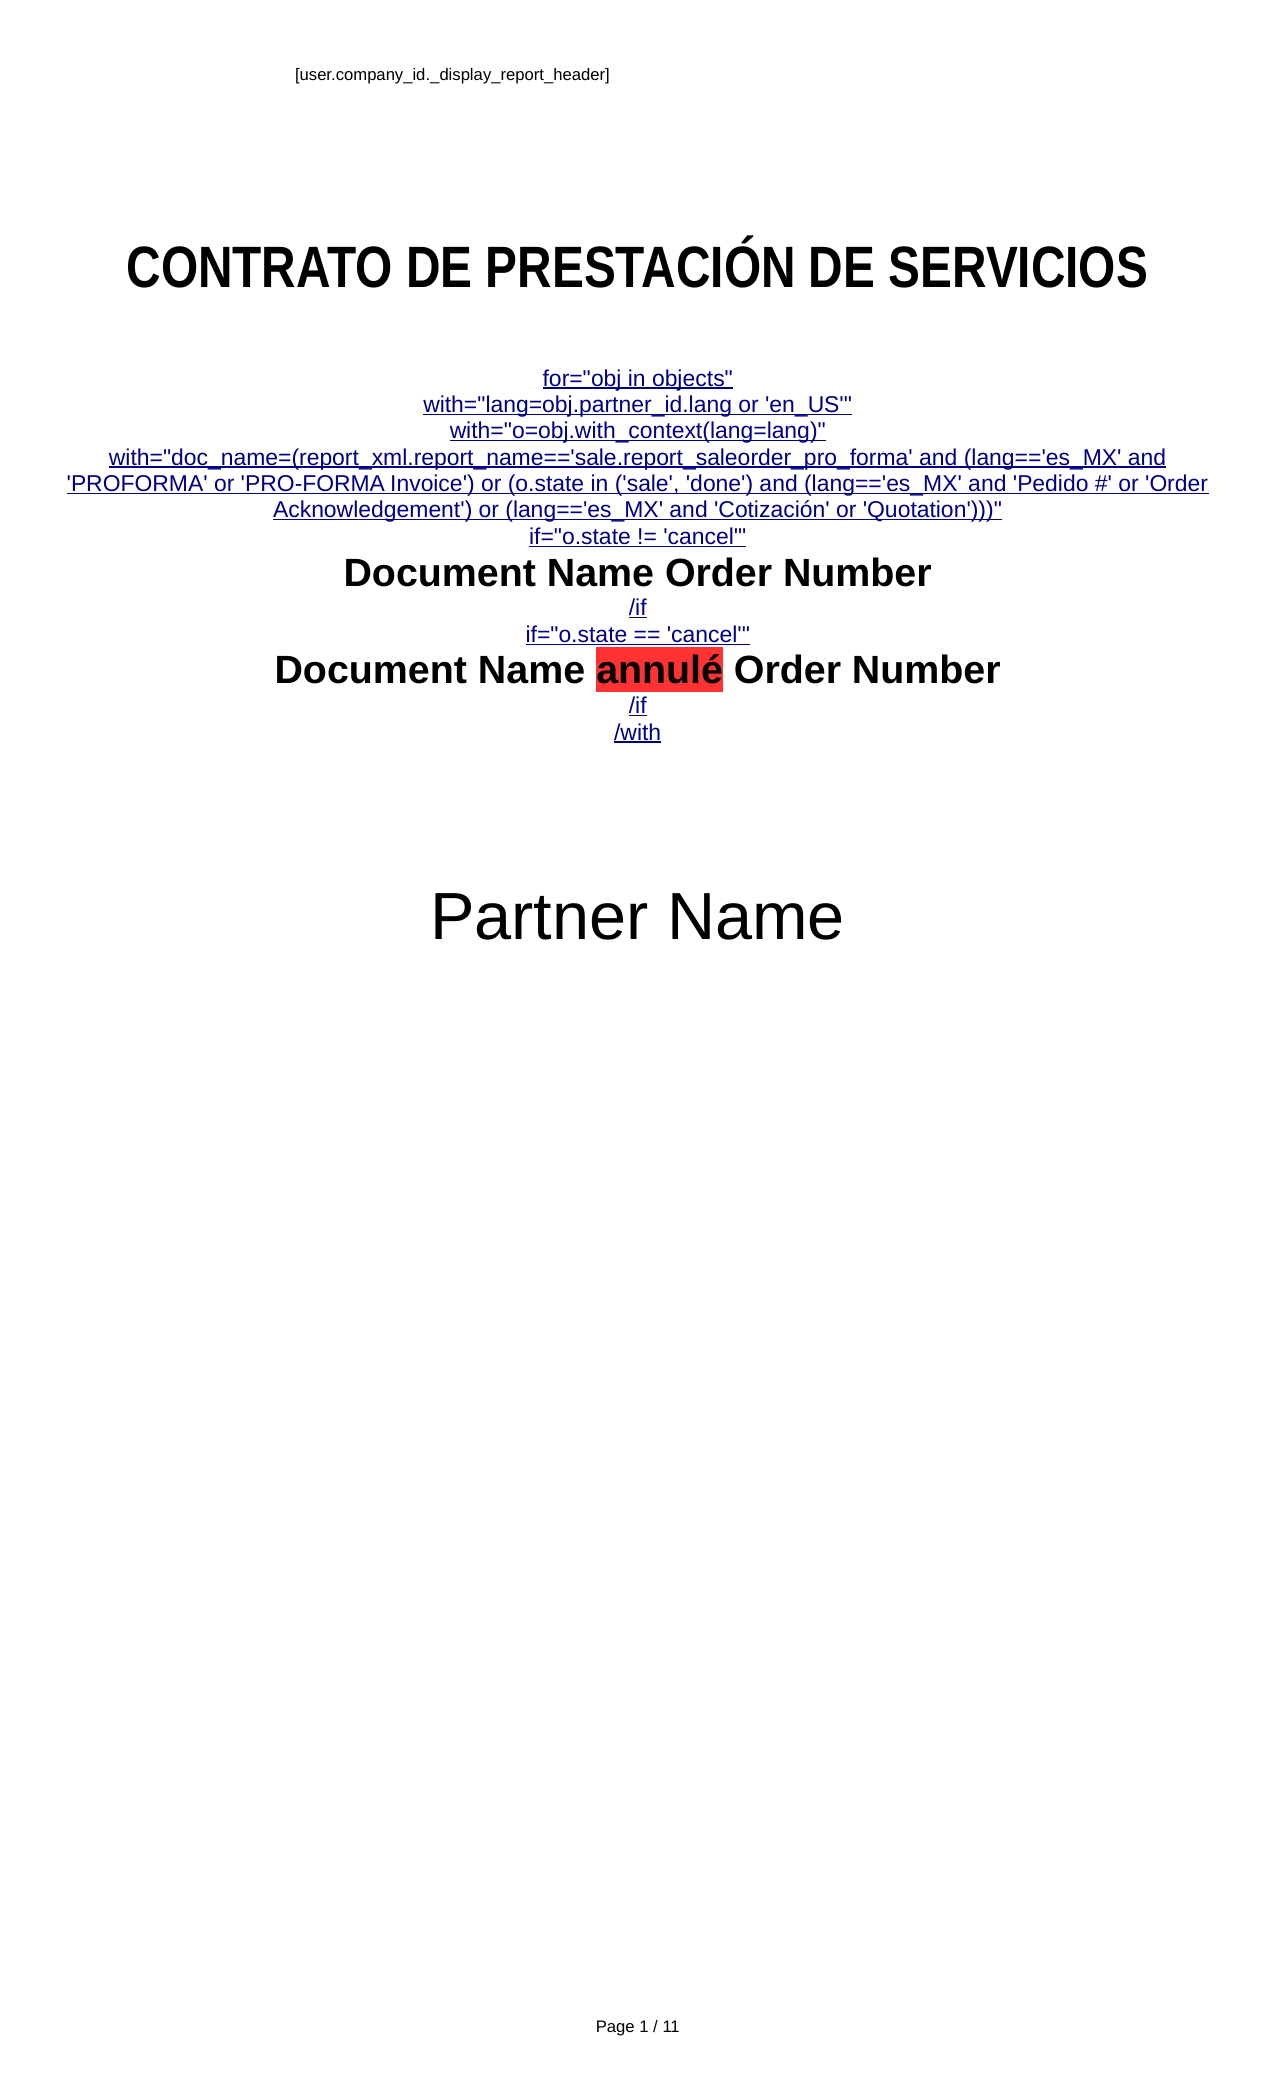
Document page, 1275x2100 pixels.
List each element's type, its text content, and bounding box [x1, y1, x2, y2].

text /if [65, 692, 1210, 719]
text /with [65, 719, 1210, 745]
text if="o.state != 'cancel'" [65, 523, 1210, 549]
subtitle Document Name Order Number [65, 549, 1210, 594]
text with="o=obj.with_context(lang=lang)" [65, 417, 1210, 444]
subtitle CONTRATO DE PRESTACIÓN DE SERVICIOS [65, 233, 1210, 300]
text if="o.state == 'cancel'" [65, 621, 1210, 647]
text /if [65, 594, 1210, 621]
subtitle Document Name annulé Order Number [65, 647, 1210, 692]
text Partner Name [65, 877, 1210, 953]
text for="obj in objects" [65, 365, 1210, 391]
text with="lang=obj.partner_id.lang or 'en_US'" [65, 391, 1210, 417]
text with="doc_name=(report_xml.report_name=='sale.report_saleorder_pro_forma' and (lang=='es_MX' and 'PROFORMA' or 'PRO-FORMA Invoice') or (o.state in ('sale', 'done') and (lang=='es_MX' and 'Pedido #' or 'Order Acknowledgement') or (lang=='es_MX' and 'Cotización' or 'Quotation')))" [65, 444, 1210, 523]
